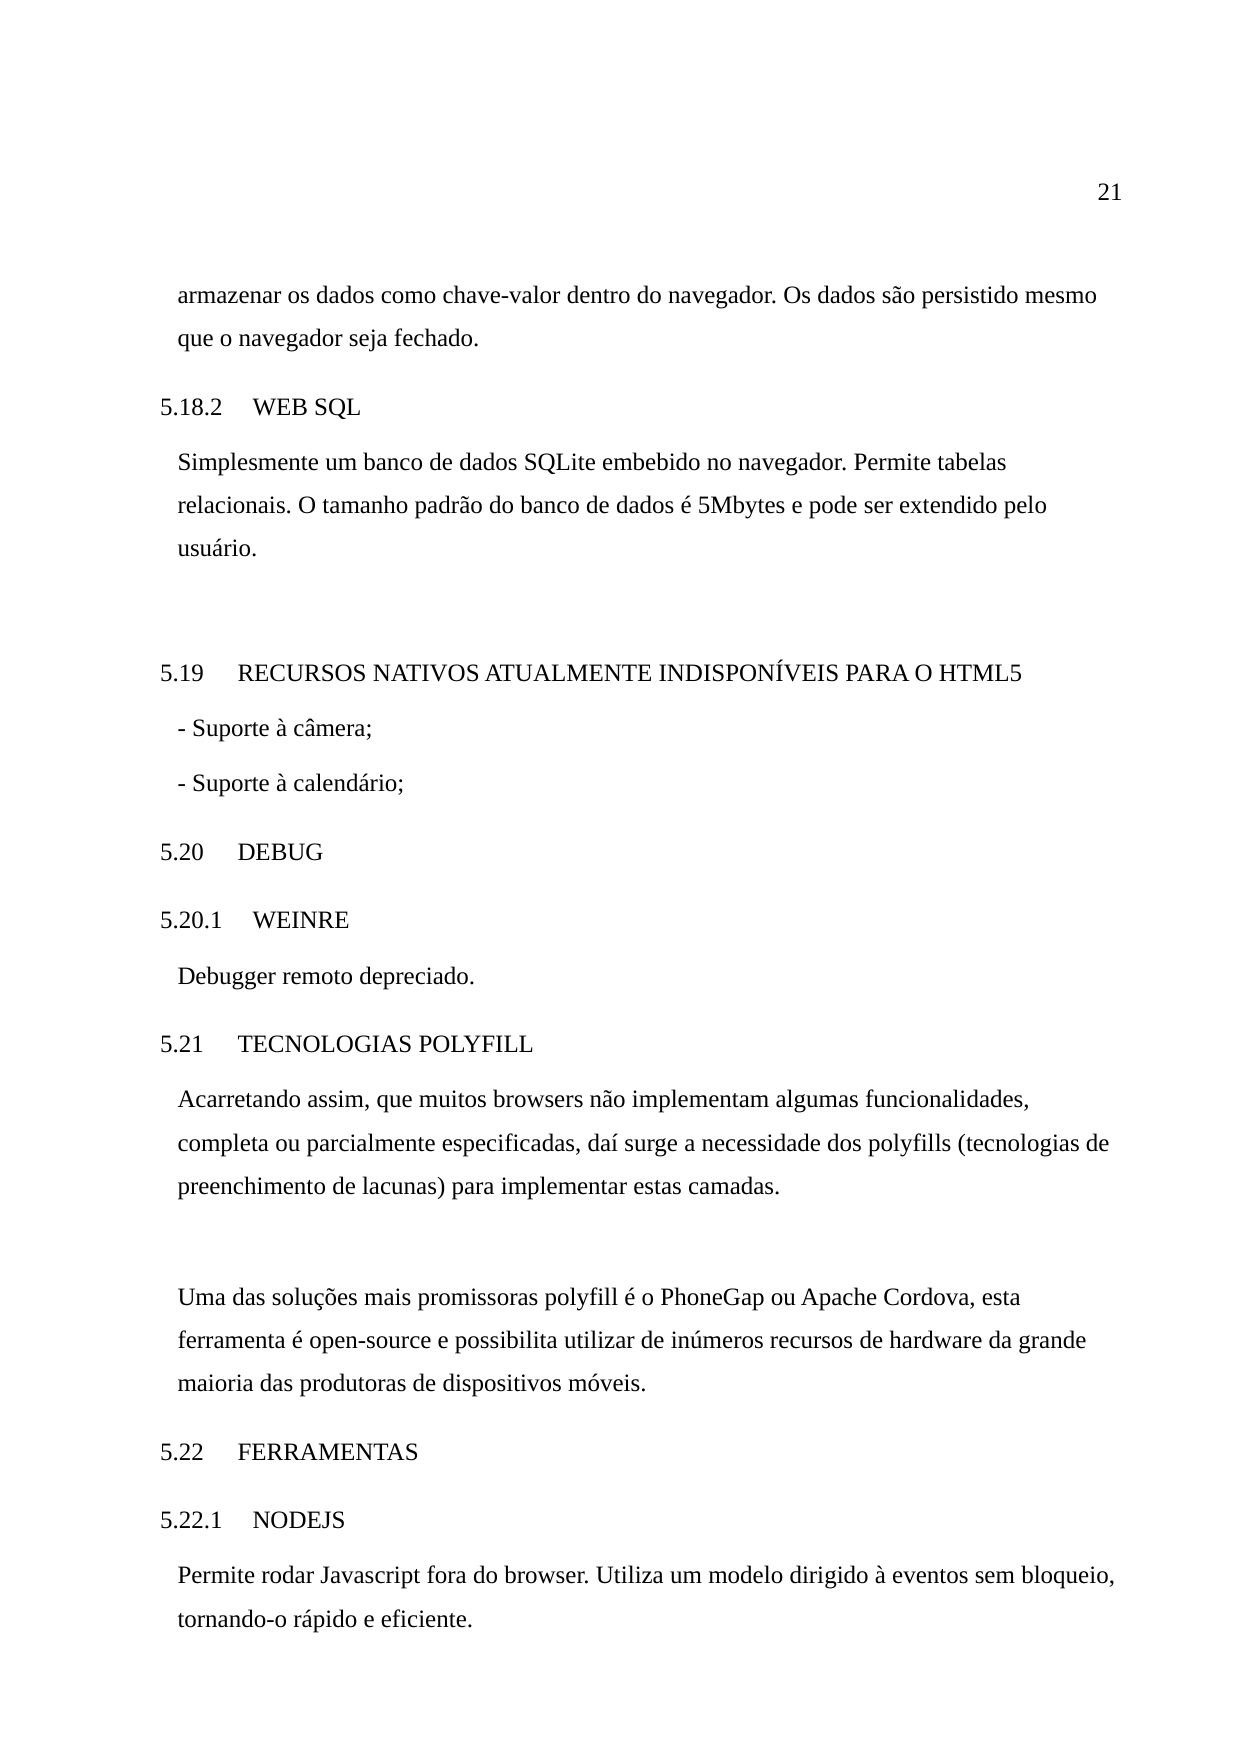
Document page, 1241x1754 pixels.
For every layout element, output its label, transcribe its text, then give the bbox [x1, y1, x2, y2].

subtitle DEBUG [153, 837, 1122, 866]
text Acarretando assim, que muitos browsers não implementam algumas funcionalidades, completa ou parcialmente especificadas, daí surge a necessidade dos polyfills (tecnologias de preenchimento de lacunas) para implementar estas camadas. [177, 1084, 1122, 1199]
subtitle NODEJS [153, 1506, 1122, 1534]
text - Suporte à câmera; [177, 713, 1122, 741]
text Simplesmente um banco de dados SQLite embebido no navegador. Permite tabelas relacionais. O tamanho padrão do banco de dados é 5Mbytes e pode ser extendido pelo usuário. [177, 447, 1122, 562]
text Debugger remoto depreciado. [177, 961, 1122, 989]
subtitle RECURSOS NATIVOS ATUALMENTE INDISPONíVEIS PARA O HTML5 [153, 658, 1122, 686]
subtitle WEB SQL [153, 392, 1122, 421]
subtitle TECNOLOGIAS POLYFILL [153, 1029, 1122, 1058]
text Uma das soluções mais promissoras polyfill é o PhoneGap ou Apache Cordova, esta ferramenta é open-source e possibilita utilizar de inúmeros recursos de hardware da grande maioria das produtoras de dispositivos móveis. [177, 1282, 1122, 1397]
text - Suporte à calendário; [177, 768, 1122, 797]
text armazenar os dados como chave-valor dentro do navegador. Os dados são persistido mesmo que o navegador seja fechado. [177, 280, 1122, 352]
subtitle WEINRE [153, 906, 1122, 934]
text Permite rodar Javascript fora do browser. Utiliza um modelo dirigido à eventos sem bloqueio, tornando-o rápido e eficiente. [177, 1561, 1122, 1632]
subtitle FERRAMENTAS [153, 1437, 1122, 1466]
